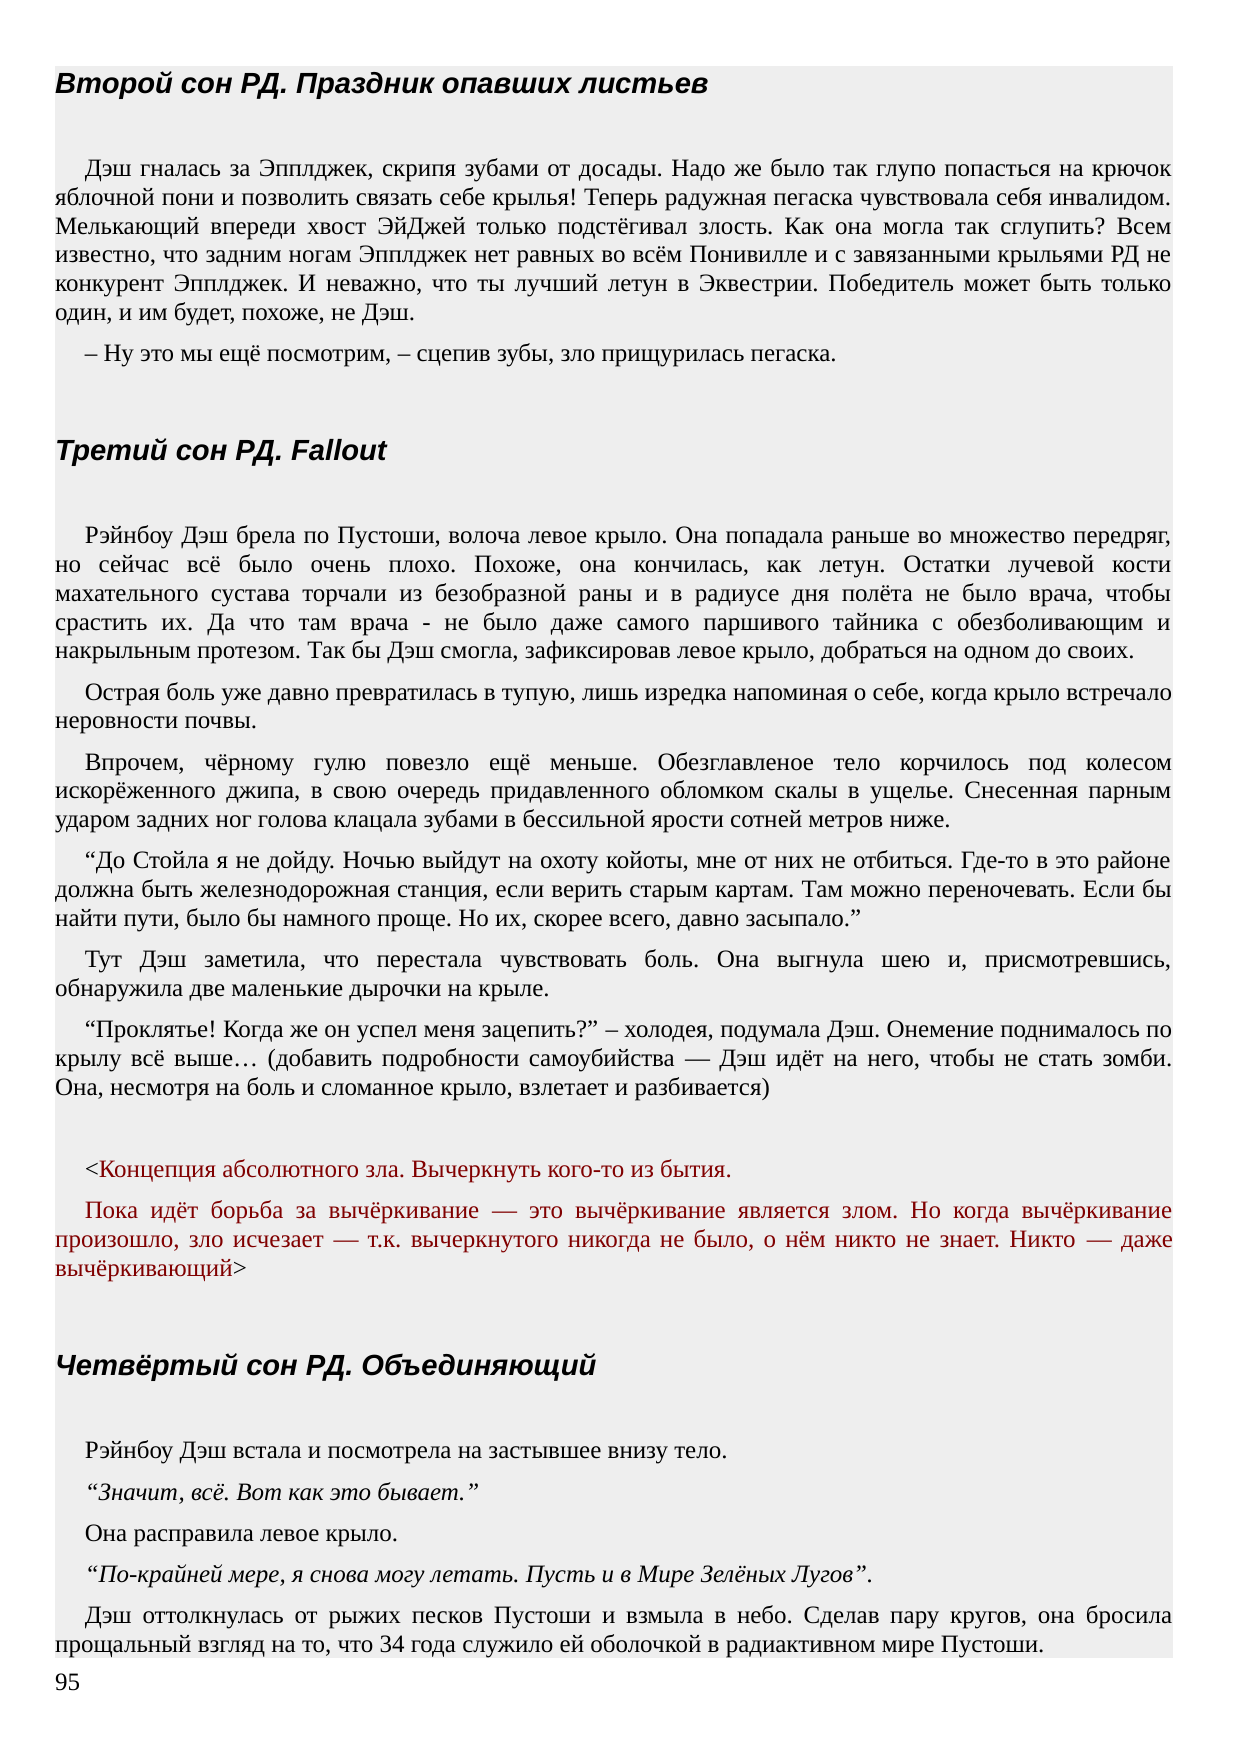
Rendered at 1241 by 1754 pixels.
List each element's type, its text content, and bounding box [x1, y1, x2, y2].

text “Проклятье! Когда же он успел меня зацепить?” – холодея, подумала Дэш. Онемение поднималось по крылу всё выше… (добавить подробности самоубийства — Дэш идёт на него, чтобы не стать зомби. Она, несмотря на боль и сломанное крыло, взлетает и разбивается) [55, 1014, 1173, 1101]
subtitle Второй сон РД. Праздник опавших листьев [55, 66, 1173, 99]
text “По-крайней мере, я снова могу летать. Пусть и в Мире Зелёных Лугов”. [55, 1559, 1173, 1588]
text “Значит, всё. Вот как это бывает.” [55, 1477, 1173, 1505]
text Тут Дэш заметила, что перестала чувствовать боль. Она выгнула шею и, присмотревшись, обнаружила две маленькие дырочки на крыле. [55, 944, 1173, 1002]
text Пока идёт борьба за вычёркивание — это вычёркивание является злом. Но когда вычёркивание произошло, зло исчезает — т.к. вычеркнутого никогда не было, о нём никто не знает. Никто — даже вычёркивающий> [55, 1196, 1173, 1282]
text – Ну это мы ещё посмотрим, – сцепив зубы, зло прищурилась пегаска. [55, 338, 1173, 367]
text <Концепция абсолютного зла. Вычеркнуть кого-то из бытия. [55, 1154, 1173, 1183]
text Дэш гналась за Эпплджек, скрипя зубами от досады. Надо же было так глупо попасться на крючок яблочной пони и позволить связать себе крылья! Теперь радужная пегаска чувствовала себя инвалидом. Мелькающий впереди хвост ЭйДжей только подстёгивал злость. Как она могла так сглупить? Всем известно, что задним ногам Эпплджек нет равных во всём Понивилле и с завязанными крыльями РД не конкурент Эпплджек. И неважно, что ты лучший летун в Эквестрии. Победитель может быть только один, и им будет, похоже, не Дэш. [55, 153, 1173, 326]
text Рэйнбоу Дэш встала и посмотрела на застывшее внизу тело. [55, 1435, 1173, 1464]
subtitle Третий сон РД. Fallout [55, 433, 1173, 467]
text Рэйнбоу Дэш брела по Пустоши, волоча левое крыло. Она попадала раньше во множество передряг, но сейчас всё было очень плохо. Похоже, она кончилась, как летун. Остатки лучевой кости махательного сустава торчали из безобразной раны и в радиусе дня полёта не было врача, чтобы срастить их. Да что там врача - не было даже самого паршивого тайника с обезболивающим и накрыльным протезом. Так бы Дэш смогла, зафиксировав левое крыло, добраться на одном до своих. [55, 521, 1173, 664]
text Она расправила левое крыло. [55, 1518, 1173, 1547]
text “До Стойла я не дойду. Ночью выйдут на охоту койоты, мне от них не отбиться. Где-то в это районе должна быть железнодорожная станция, если верить старым картам. Там можно переночевать. Если бы найти пути, было бы намного проще. Но их, скорее всего, давно засыпало.” [55, 846, 1173, 932]
text Острая боль уже давно превратилась в тупую, лишь изредка напоминая о себе, когда крыло встречало неровности почвы. [55, 677, 1173, 734]
text Впрочем, чёрному гулю повезло ещё меньше. Обезглавленое тело корчилось под колесом искорёженного джипа, в свою очередь придавленного обломком скалы в ущелье. Снесенная парным ударом задних ног голова клацала зубами в бессильной ярости сотней метров ниже. [55, 747, 1173, 833]
text Дэш оттолкнулась от рыжих песков Пустоши и взмыла в небо. Сделав пару кругов, она бросила прощальный взгляд на то, что 34 года служило ей оболочкой в радиактивном мире Пустоши. [55, 1600, 1173, 1658]
subtitle Четвёртый сон РД. Объединяющий [55, 1348, 1173, 1382]
